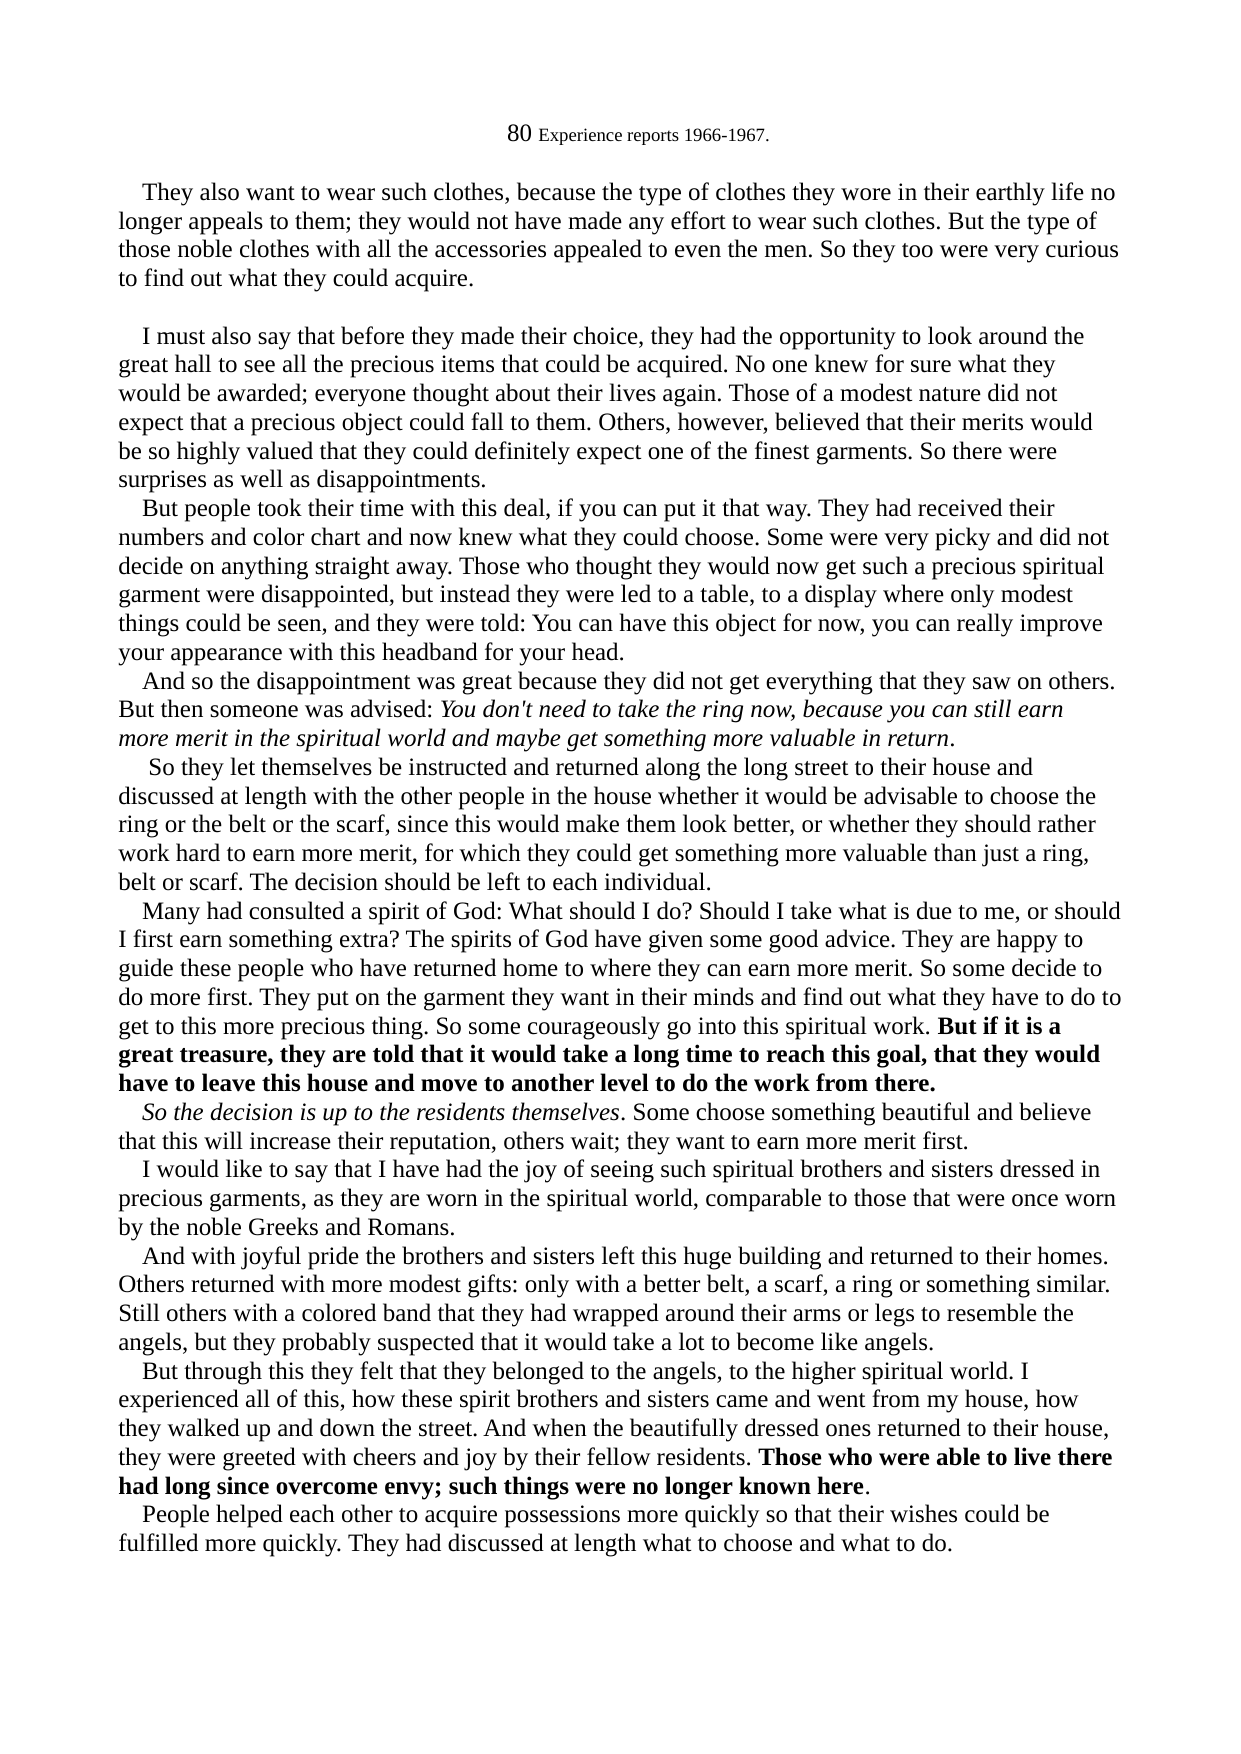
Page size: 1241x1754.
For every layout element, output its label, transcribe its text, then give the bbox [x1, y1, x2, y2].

text And so the disappointment was great because they did not get everything that they saw on others. But then someone was advised: You don't need to take the ring now, because you can still earn more merit in the spiritual world and maybe get something more valuable in return. [118, 666, 1122, 752]
text So the decision is up to the residents themselves. Some choose something beautiful and believe that this will increase their reputation, others wait; they want to earn more merit first. [118, 1097, 1122, 1154]
text People helped each other to acquire possessions more quickly so that their wishes could be fulfilled more quickly. They had discussed at length what to choose and what to do. [118, 1499, 1122, 1557]
text Many had consulted a spirit of God: What should I do? Should I take what is due to me, or should I first earn something extra? The spirits of God have given some good advice. They are happy to guide these people who have returned home to where they can earn more merit. So some decide to do more first. They put on the garment they want in their minds and find out what they have to do to get to this more precious thing. So some courageously go into this spiritual work. But if it is a great treasure, they are told that it would take a long time to reach this goal, that they would have to leave this house and move to another level to do the work from there. [118, 896, 1122, 1097]
text I would like to say that I have had the joy of seeing such spiritual brothers and sisters dressed in precious garments, as they are worn in the spiritual world, comparable to those that were once worn by the noble Greeks and Romans. [118, 1154, 1122, 1241]
text But through this they felt that they belonged to the angels, to the higher spiritual world. I experienced all of this, how these spirit brothers and sisters came and went from my house, how they walked up and down the street. And when the beautifully dressed ones returned to their house, they were greeted with cheers and joy by their fellow residents. Those who were able to live there had long since overcome envy; such things were no longer known here. [118, 1356, 1122, 1499]
text And with joyful pride the brothers and sisters left this huge building and returned to their homes. Others returned with more modest gifts: only with a better belt, a scarf, a ring or something similar. Still others with a colored band that they had wrapped around their arms or legs to resemble the angels, but they probably suspected that it would take a lot to become like angels. [118, 1241, 1122, 1356]
text They also want to wear such clothes, because the type of clothes they wore in their earthly life no longer appeals to them; they would not have made any effort to wear such clothes. But the type of those noble clothes with all the accessories appealed to even the men. So they too were very curious to find out what they could acquire. [118, 177, 1122, 292]
text But people took their time with this deal, if you can put it that way. They had received their numbers and color chart and now knew what they could choose. Some were very picky and did not decide on anything straight away. Those who thought they would now get such a precious spiritual garment were disappointed, but instead they were led to a table, to a display where only modest things could be seen, and they were told: You can have this object for now, you can really improve your appearance with this headband for your head. [118, 493, 1122, 666]
text So they let themselves be instructed and returned along the long street to their house and discussed at length with the other people in the house whether it would be advisable to choose the ring or the belt or the scarf, since this would make them look better, or whether they should rather work hard to earn more merit, for which they could get something more valuable than just a ring, belt or scarf. The decision should be left to each individual. [118, 752, 1122, 896]
text I must also say that before they made their choice, they had the opportunity to look around the great hall to see all the precious items that could be acquired. No one knew for sure what they would be awarded; everyone thought about their lives again. Those of a modest nature did not expect that a precious object could fall to them. Others, however, believed that their merits would be so highly valued that they could definitely expect one of the finest garments. So there were surprises as well as disappointments. [118, 321, 1122, 493]
